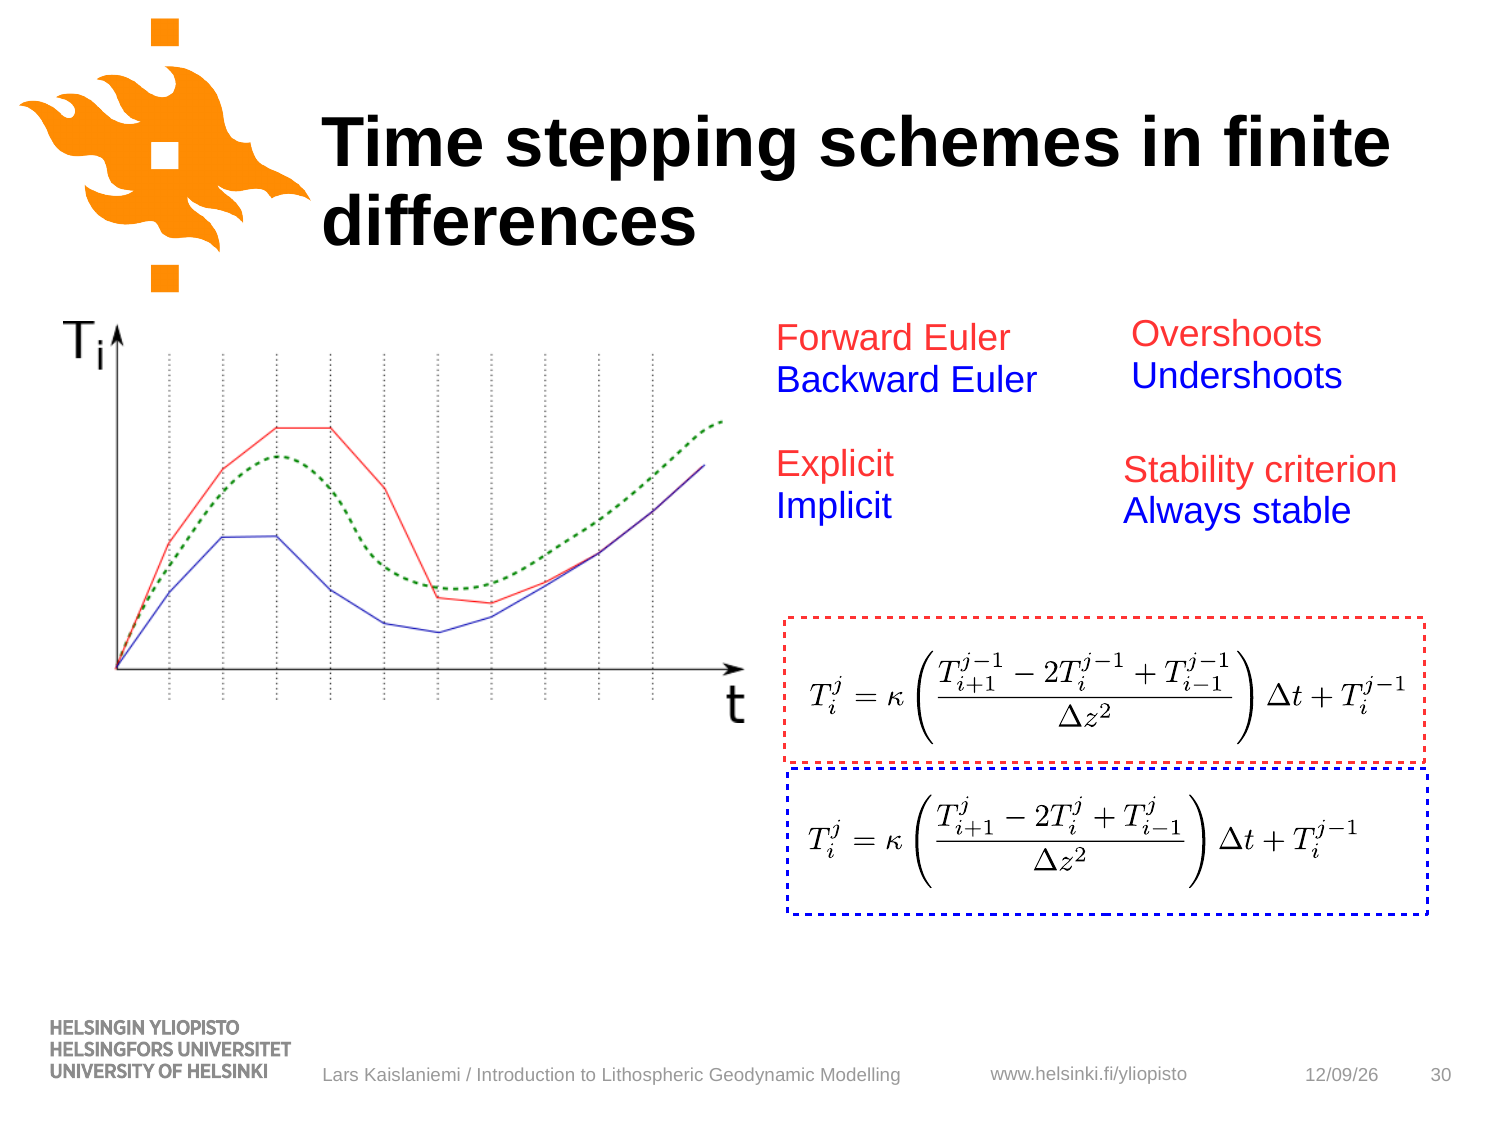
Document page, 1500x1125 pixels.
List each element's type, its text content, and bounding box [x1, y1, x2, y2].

text_box [807, 794, 1359, 889]
text_box Forward Euler Backward Euler Explicit Implicit [761, 309, 1053, 535]
text_box Overshoots Undershoots [1116, 304, 1358, 404]
text_box Stability criterion Always stable [1108, 440, 1413, 540]
text_box [809, 650, 1407, 745]
picture [63, 321, 746, 723]
picture [32, 1001, 309, 1096]
picture [0, 0, 337, 318]
title Time stepping schemes in finite differences [321, 87, 1447, 276]
